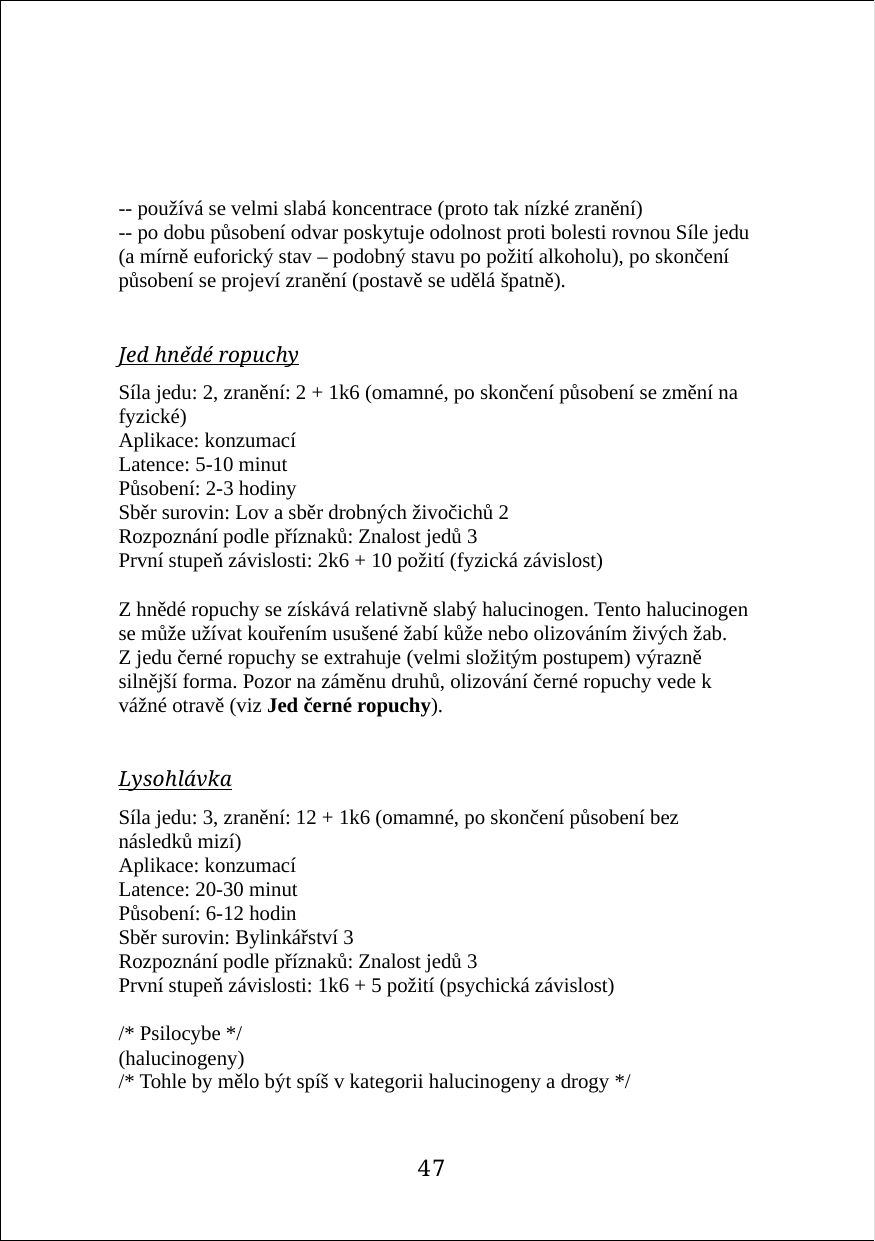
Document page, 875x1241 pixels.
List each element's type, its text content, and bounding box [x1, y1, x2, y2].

text Sběr surovin: Bylinkářství 3 [118, 925, 756, 949]
text Působení: 6-12 hodin [118, 901, 756, 925]
text Latence: 20-30 minut [118, 877, 756, 901]
text Síla jedu: 3, zranění: 12 + 1k6 (omamné, po skončení působení bez následků mizí) [118, 805, 756, 853]
text Z jedu černé ropuchy se extrahuje (velmi složitým postupem) výrazně silnější forma. Pozor na záměnu druhů, olizování černé ropuchy vede k vážné otravě (viz Jed černé ropuchy). [118, 645, 756, 717]
text Rozpoznání podle příznaků: Znalost jedů 3 [118, 949, 756, 973]
text Rozpoznání podle příznaků: Znalost jedů 3 [118, 524, 756, 548]
subtitle Jed hnědé ropuchy [118, 340, 756, 368]
text Sběr surovin: Lov a sběr drobných živočichů 2 [118, 500, 756, 524]
text První stupeň závislosti: 1k6 + 5 požití (psychická závislost) [118, 973, 756, 997]
text Působení: 2-3 hodiny [118, 476, 756, 500]
text Z hnědé ropuchy se získává relativně slabý halucinogen. Tento halucinogen se může užívat kouřením usušené žabí kůže nebo olizováním živých žab. [118, 597, 756, 645]
text -- po dobu působení odvar poskytuje odolnost proti bolesti rovnou Síle jedu (a mírně euforický stav – podobný stavu po požití alkoholu), po skončení působení se projeví zranění (postavě se udělá špatně). [118, 220, 756, 292]
text Aplikace: konzumací [118, 428, 756, 452]
text -- používá se velmi slabá koncentrace (proto tak nízké zranění) [118, 196, 756, 220]
subtitle Lysohlávka [118, 764, 756, 793]
text První stupeň závislosti: 2k6 + 10 požití (fyzická závislost) [118, 548, 756, 572]
text Aplikace: konzumací [118, 853, 756, 877]
text Síla jedu: 2, zranění: 2 + 1k6 (omamné, po skončení působení se změní na fyzické) [118, 380, 756, 428]
text (halucinogeny) [118, 1045, 756, 1069]
text Latence: 5-10 minut [118, 452, 756, 476]
text /* Psilocybe */ [118, 1021, 756, 1045]
text /* Tohle by mělo být spíš v kategorii halucinogeny a drogy */ [118, 1069, 756, 1093]
